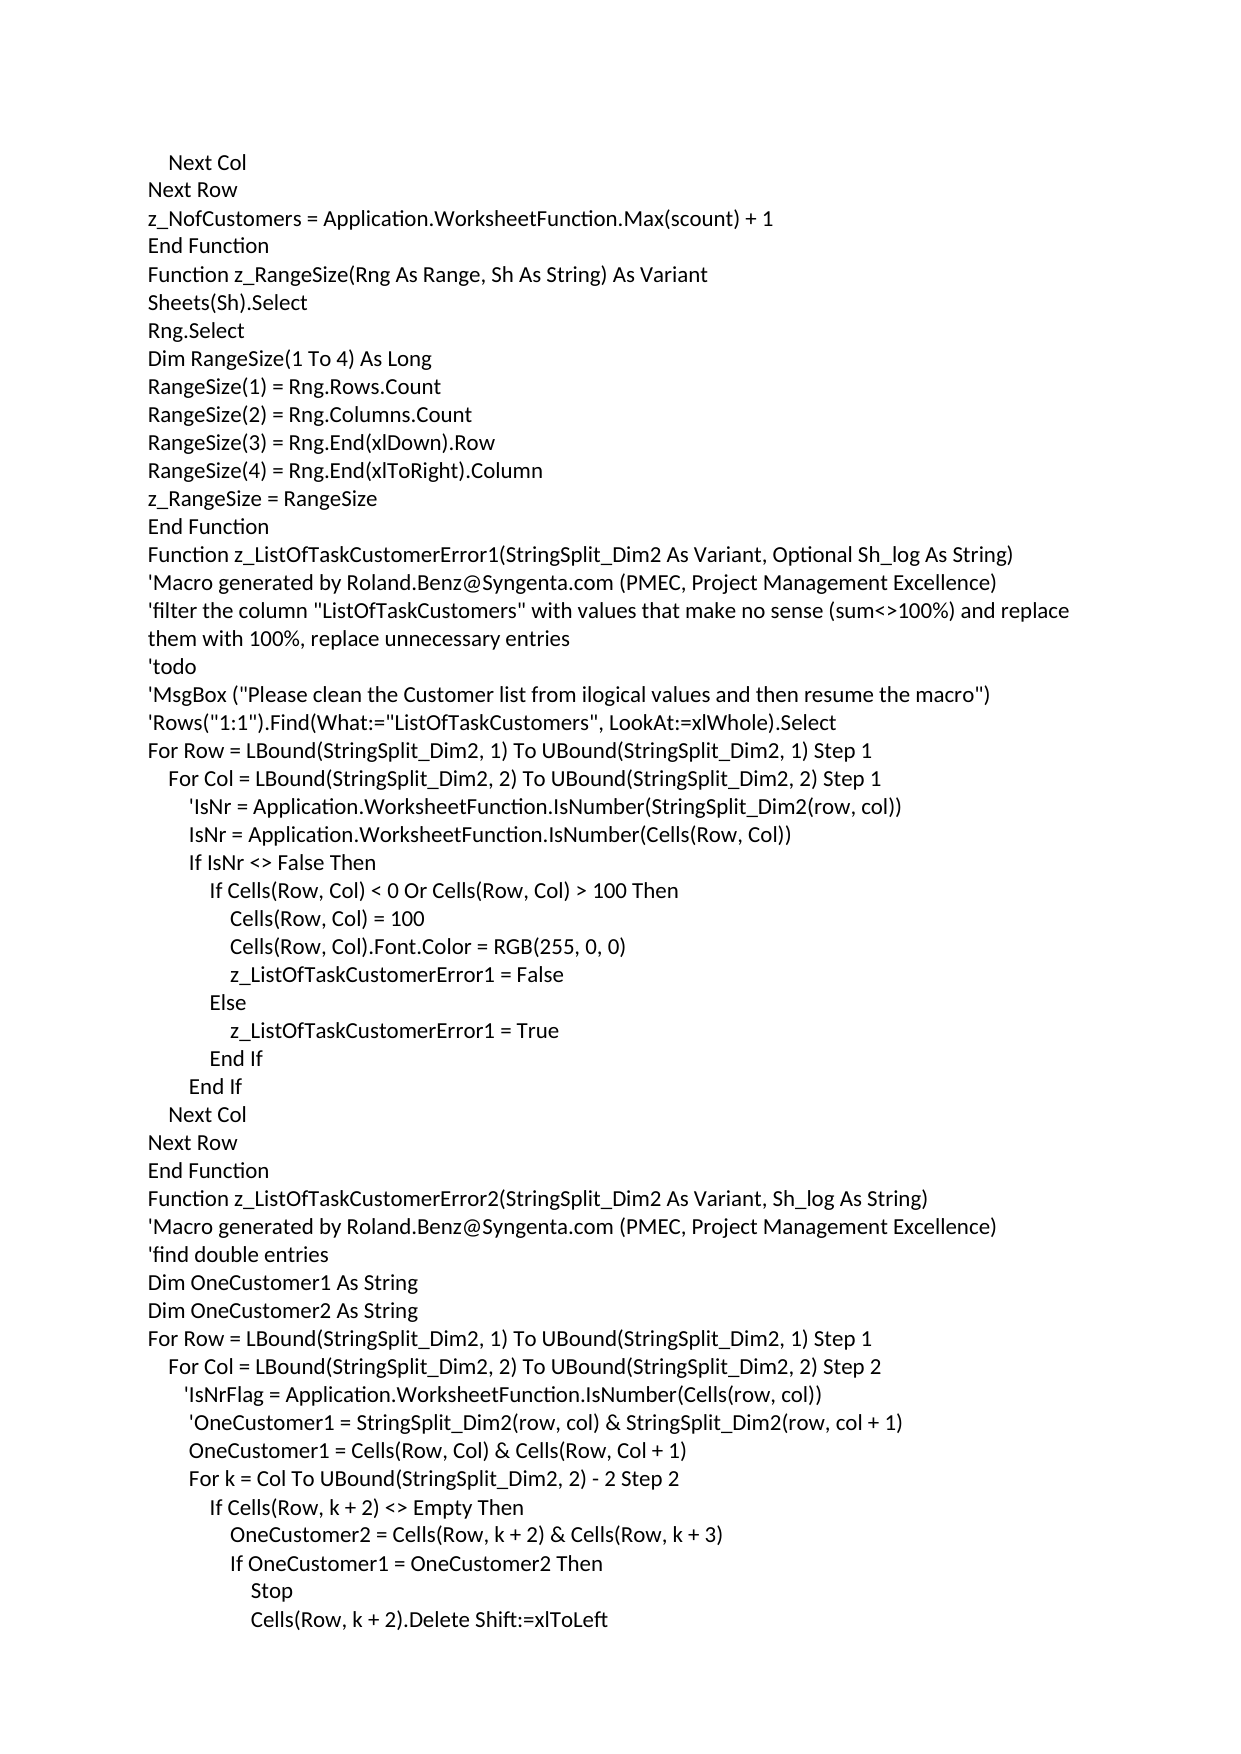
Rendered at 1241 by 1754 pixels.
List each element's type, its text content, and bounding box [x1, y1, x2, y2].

text 'IsNr = Application.WorksheetFunction.IsNumber(StringSplit_Dim2(row, col)) [148, 792, 1093, 820]
text z_RangeSize = RangeSize [148, 484, 1093, 512]
text Next Row [148, 176, 1093, 204]
text End Function [148, 232, 1093, 260]
text 'Macro generated by Roland.Benz@Syngenta.com (PMEC, Project Management Excellence) [148, 1212, 1093, 1240]
text 'MsgBox ("Please clean the Customer list from ilogical values and then resume the macro") [148, 680, 1093, 708]
text End If [148, 1072, 1093, 1100]
text For k = Col To UBound(StringSplit_Dim2, 2) - 2 Step 2 [148, 1464, 1093, 1493]
text 'filter the column "ListOfTaskCustomers" with values that make no sense (sum<>100%) and replace them with 100%, replace unnecessary entries [148, 596, 1093, 652]
text For Col = LBound(StringSplit_Dim2, 2) To UBound(StringSplit_Dim2, 2) Step 2 [148, 1352, 1093, 1381]
text z_NofCustomers = Application.WorksheetFunction.Max(scount) + 1 [148, 204, 1093, 232]
text z_ListOfTaskCustomerError1 = False [148, 960, 1093, 988]
text 'IsNrFlag = Application.WorksheetFunction.IsNumber(Cells(row, col)) [148, 1381, 1093, 1408]
text End If [148, 1044, 1093, 1072]
text 'OneCustomer1 = StringSplit_Dim2(row, col) & StringSplit_Dim2(row, col + 1) [148, 1408, 1093, 1437]
text For Row = LBound(StringSplit_Dim2, 1) To UBound(StringSplit_Dim2, 1) Step 1 [148, 1324, 1093, 1352]
text Cells(Row, Col).Font.Color = RGB(255, 0, 0) [148, 932, 1093, 960]
text z_ListOfTaskCustomerError1 = True [148, 1016, 1093, 1044]
text RangeSize(2) = Rng.Columns.Count [148, 400, 1093, 428]
text Function z_RangeSize(Rng As Range, Sh As String) As Variant [148, 260, 1093, 288]
text Else [148, 988, 1093, 1016]
text End Function [148, 512, 1093, 540]
text Rng.Select [148, 316, 1093, 344]
text 'Macro generated by Roland.Benz@Syngenta.com (PMEC, Project Management Excellence) [148, 568, 1093, 596]
text Cells(Row, Col) = 100 [148, 904, 1093, 932]
text For Row = LBound(StringSplit_Dim2, 1) To UBound(StringSplit_Dim2, 1) Step 1 [148, 736, 1093, 764]
text Dim OneCustomer1 As String [148, 1268, 1093, 1296]
text 'Rows("1:1").Find(What:="ListOfTaskCustomers", LookAt:=xlWhole).Select [148, 708, 1093, 736]
text If IsNr <> False Then [148, 848, 1093, 876]
text IsNr = Application.WorksheetFunction.IsNumber(Cells(Row, Col)) [148, 820, 1093, 848]
text OneCustomer2 = Cells(Row, k + 2) & Cells(Row, k + 3) [148, 1521, 1093, 1549]
text End Function [148, 1156, 1093, 1184]
text Next Col [148, 1100, 1093, 1128]
text RangeSize(3) = Rng.End(xlDown).Row [148, 428, 1093, 456]
text RangeSize(4) = Rng.End(xlToRight).Column [148, 456, 1093, 484]
text 'todo [148, 652, 1093, 680]
text Dim RangeSize(1 To 4) As Long [148, 344, 1093, 372]
text Dim OneCustomer2 As String [148, 1296, 1093, 1324]
text Function z_ListOfTaskCustomerError1(StringSplit_Dim2 As Variant, Optional Sh_log As String) [148, 540, 1093, 568]
text Stop [148, 1577, 1093, 1605]
text Next Row [148, 1128, 1093, 1156]
text Sheets(Sh).Select [148, 288, 1093, 316]
text If Cells(Row, k + 2) <> Empty Then [148, 1493, 1093, 1521]
text If Cells(Row, Col) < 0 Or Cells(Row, Col) > 100 Then [148, 876, 1093, 904]
text Cells(Row, k + 2).Delete Shift:=xlToLeft [148, 1605, 1093, 1633]
text 'find double entries [148, 1240, 1093, 1268]
text Function z_ListOfTaskCustomerError2(StringSplit_Dim2 As Variant, Sh_log As String) [148, 1184, 1093, 1212]
text RangeSize(1) = Rng.Rows.Count [148, 372, 1093, 400]
text If OneCustomer1 = OneCustomer2 Then [148, 1549, 1093, 1577]
text OneCustomer1 = Cells(Row, Col) & Cells(Row, Col + 1) [148, 1437, 1093, 1464]
text For Col = LBound(StringSplit_Dim2, 2) To UBound(StringSplit_Dim2, 2) Step 1 [148, 764, 1093, 792]
text Next Col [148, 148, 1093, 176]
